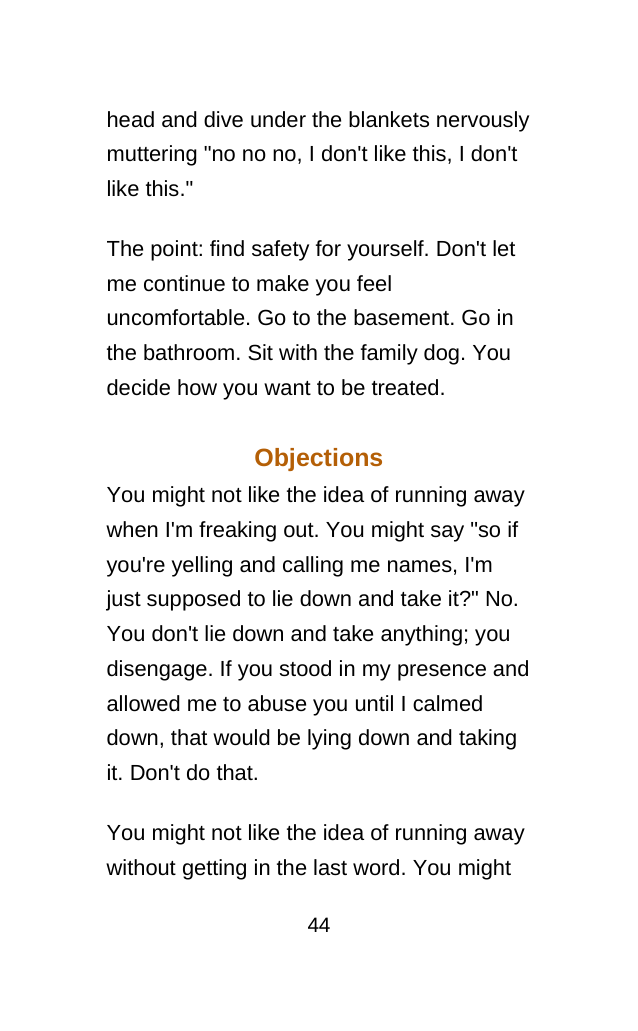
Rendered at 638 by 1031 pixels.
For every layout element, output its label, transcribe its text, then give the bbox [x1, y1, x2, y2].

text head and dive under the blankets nervously muttering "no no no, I don't like this, I don't like this." [106, 106, 531, 201]
text The point: find safety for yourself. Don't let me continue to make you feel uncomfortable. Go to the basement. Go in the bathroom. Sit with the family dog. You decide how you want to be treated. [106, 236, 531, 400]
text You might not like the idea of running away when I'm freaking out. You might say "so if you're yelling and calling me names, I'm just supposed to lie down and take it?" No. You don't lie down and take anything; you disengage. If you stood in my presence and allowed me to abuse you until I calmed down, that would be lying down and taking it. Don't do that. [106, 482, 531, 785]
subtitle Objections [106, 443, 531, 471]
text You might not like the idea of running away without getting in the last word. You might [106, 820, 531, 879]
